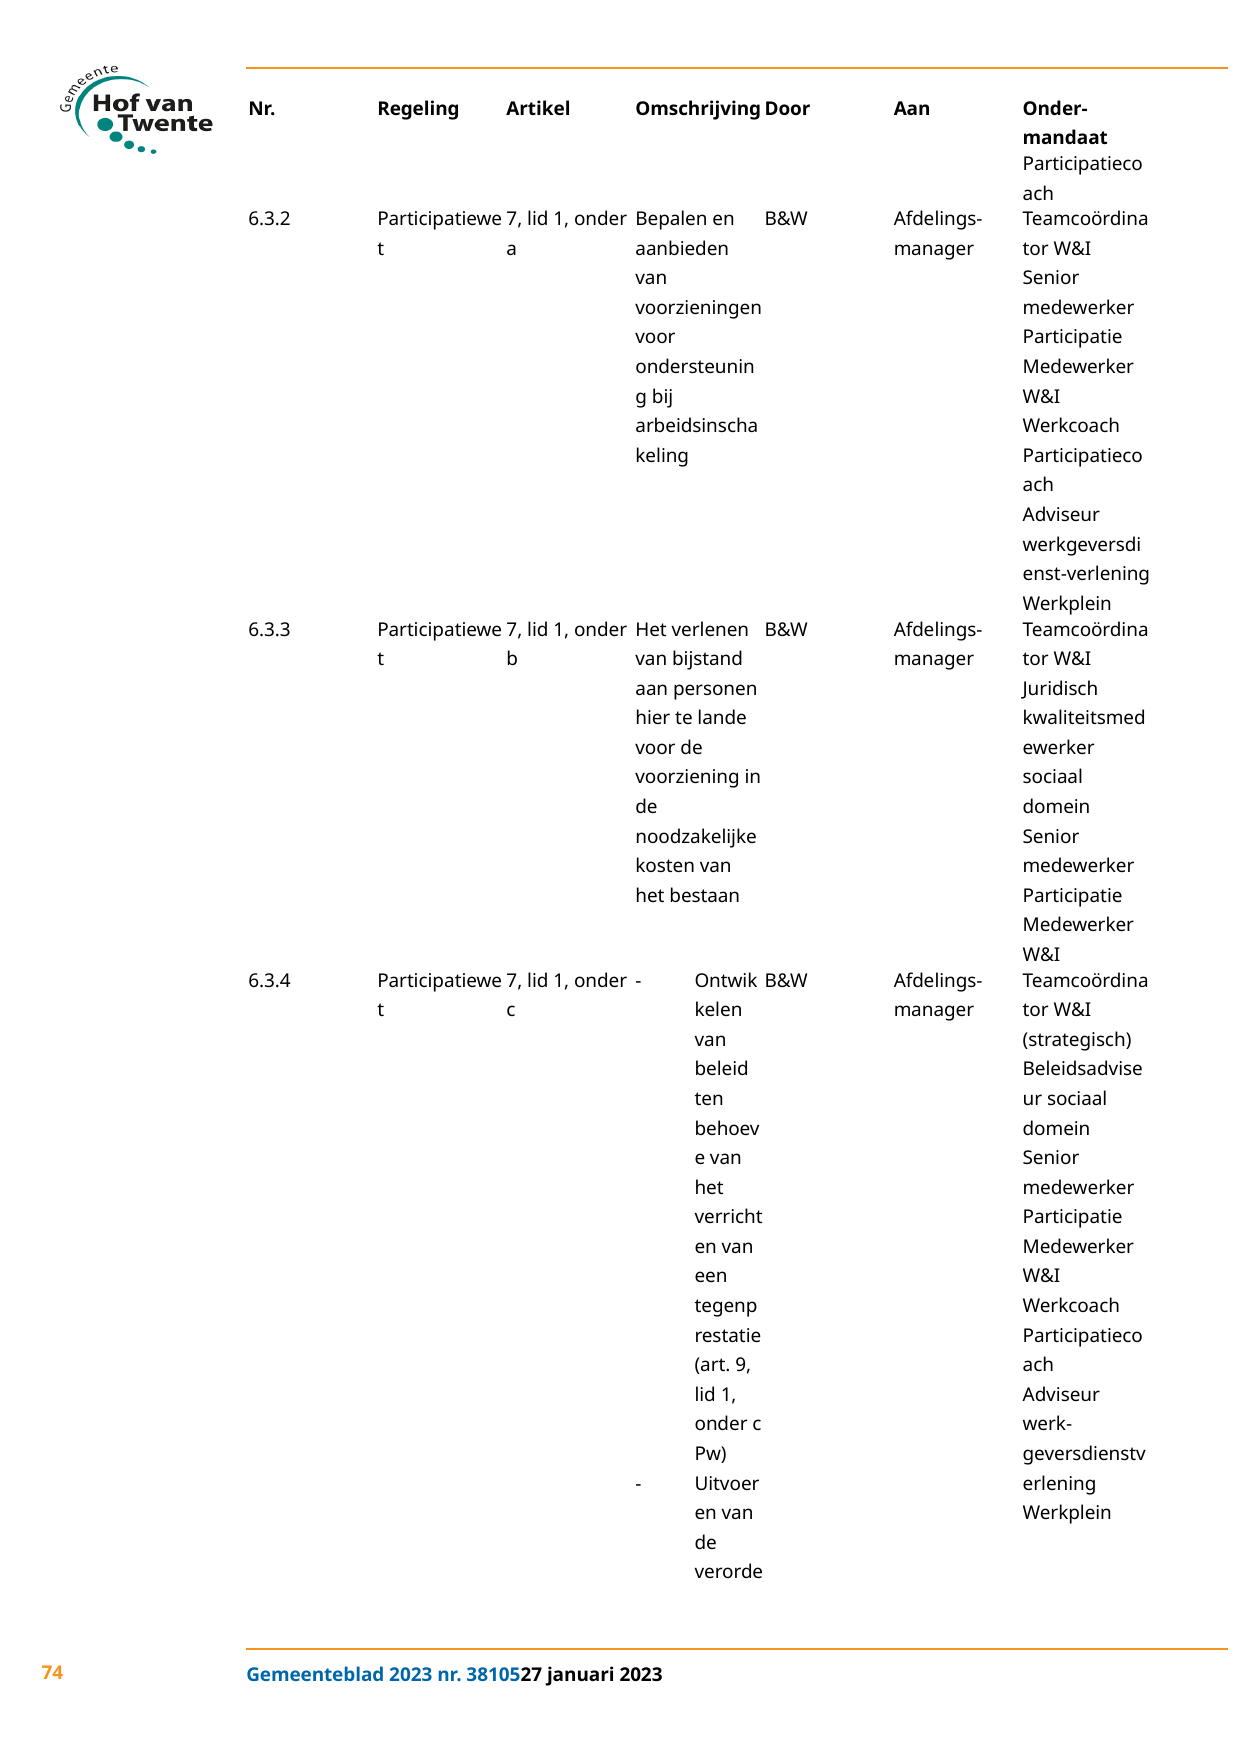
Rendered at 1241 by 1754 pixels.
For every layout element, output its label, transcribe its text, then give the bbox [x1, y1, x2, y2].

table_cell 6.3.2 [248, 205, 377, 616]
table_cell B&W [764, 616, 893, 967]
table_cell Participatiecoach [1023, 150, 1152, 205]
table_cell Participatiewet [377, 967, 506, 1584]
picture [41, 47, 231, 172]
table_cell Bepalen en aanbieden van voorzieningen voor ondersteuning bij arbeidsinschakeling [635, 205, 764, 616]
table_cell Participatiewet [377, 616, 506, 967]
table_cell [506, 150, 635, 205]
table_cell Teamcoördinator W&I Juridisch kwaliteitsmedewerker sociaal domein Senior medewerker Participatie Medewerker W&I [1023, 616, 1152, 967]
table_cell B&W [764, 205, 893, 616]
table_header Door [764, 95, 893, 150]
table_header Onder-mandaat [1023, 95, 1152, 150]
table_cell 6.3.3 [248, 616, 377, 967]
table_cell Teamcoördinator W&I (strategisch) Beleidsadviseur sociaal domein Senior medewerker Participatie Medewerker W&I Werkcoach Participatiecoach Adviseur werk-geversdienstverlening Werkplein [1023, 967, 1152, 1584]
table_cell [764, 150, 893, 205]
table_cell Het verlenen van bijstand aan personen hier te lande voor de voorziening in de noodzakelijke kosten van het bestaan [635, 616, 764, 967]
table_header Nr. [248, 95, 377, 150]
table_cell 7, lid 1, onder a [506, 205, 635, 616]
table_cell 6.3.4 [248, 967, 377, 1584]
table_header Artikel [506, 95, 635, 150]
table_cell Ontwikkelen van beleid ten behoeve van het verrichten van een tegenprestatie (art. 9, lid 1, onder c Pw) Uitvoeren van de verorde [635, 967, 764, 1584]
table_cell 7, lid 1, onder c [506, 967, 635, 1584]
table_cell Teamcoördinator W&I Senior medewerker Participatie Medewerker W&I Werkcoach Participatiecoach Adviseur werkgeversdienst-verlening Werkplein [1023, 205, 1152, 616]
table_header Regeling [377, 95, 506, 150]
table_cell [377, 150, 506, 205]
table_cell Participatiewet [377, 205, 506, 616]
table_header Aan [894, 95, 1022, 150]
table_cell Afdelings-manager [894, 967, 1022, 1584]
table_header Omschrijving [635, 95, 764, 150]
table_cell [894, 150, 1022, 205]
table_cell B&W [764, 967, 893, 1584]
table_cell 7, lid 1, onder b [506, 616, 635, 967]
table_cell [635, 150, 764, 205]
table_cell Afdelings-manager [894, 616, 1022, 967]
table_cell Afdelings-manager [894, 205, 1022, 616]
table_cell [248, 150, 377, 205]
